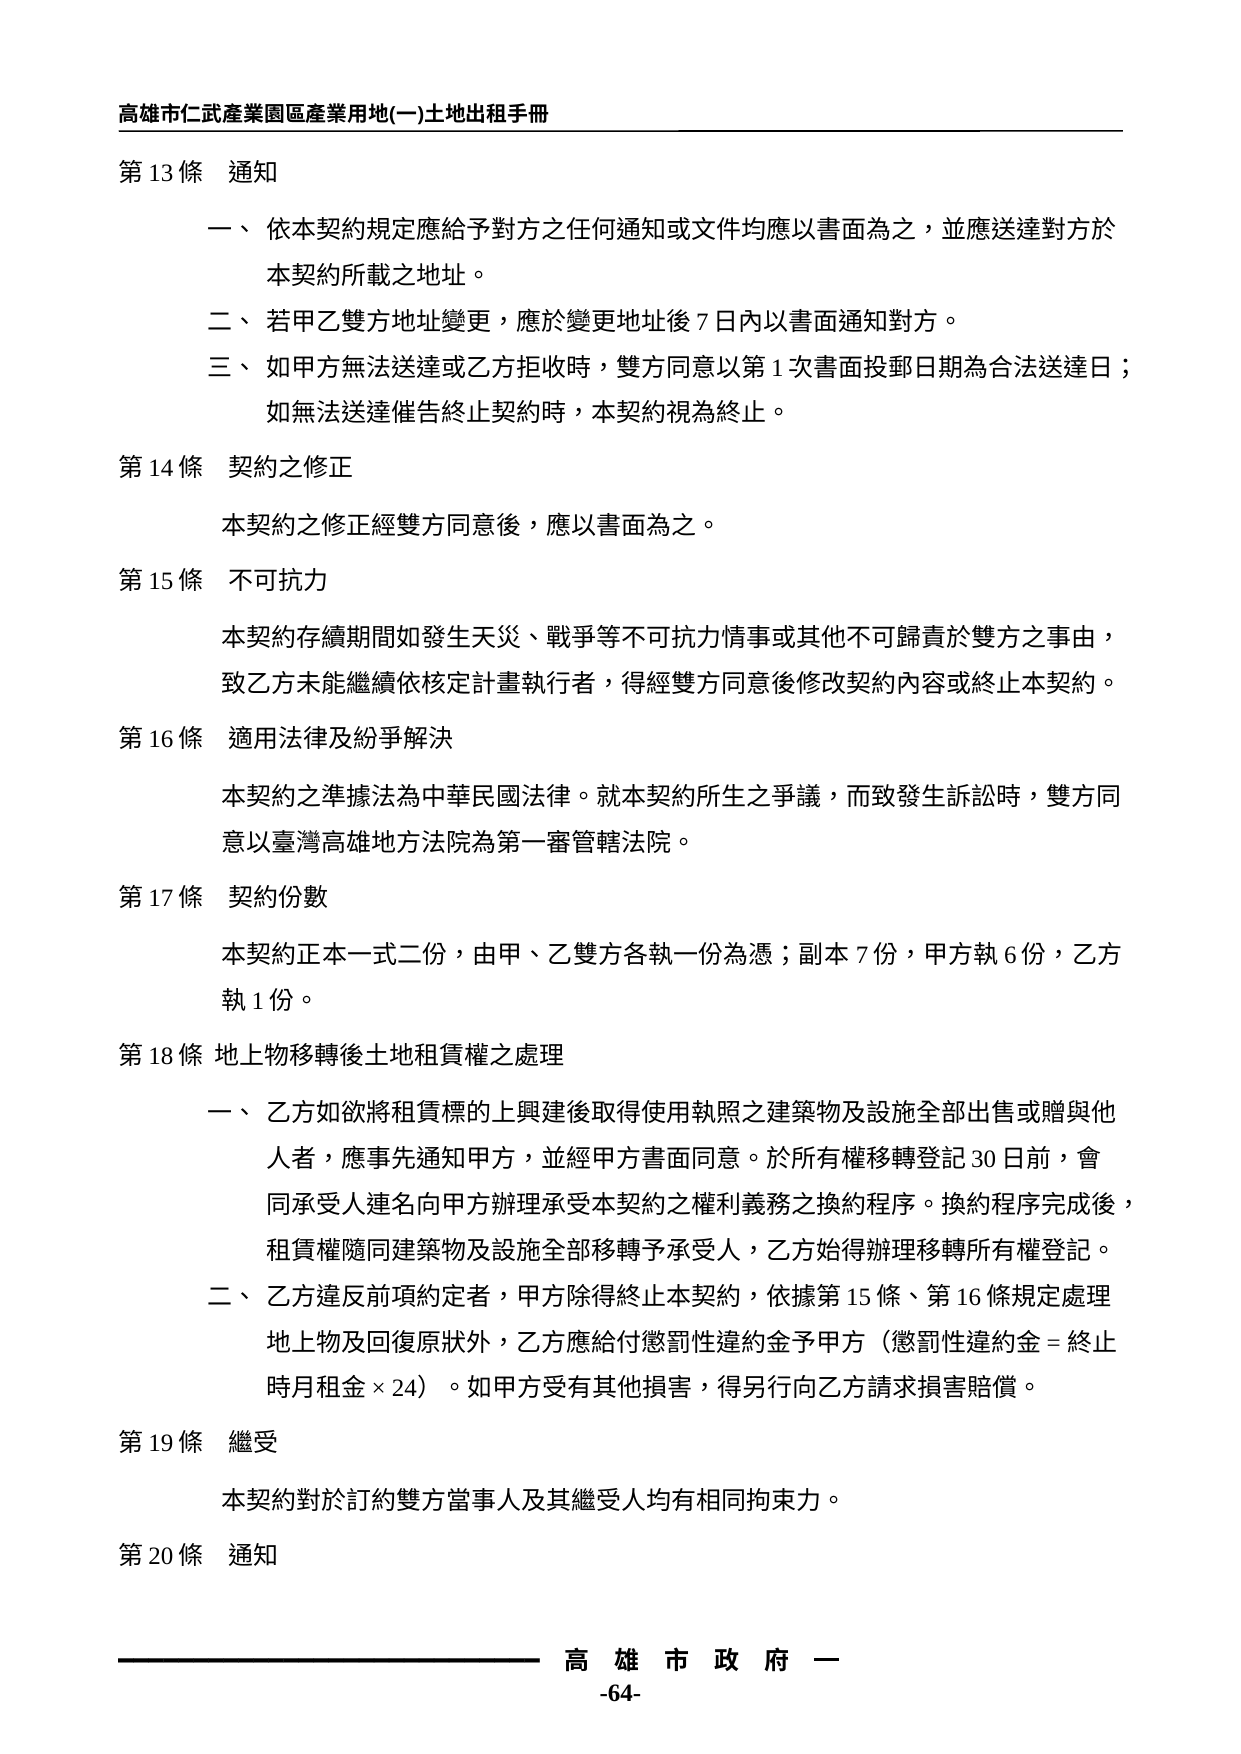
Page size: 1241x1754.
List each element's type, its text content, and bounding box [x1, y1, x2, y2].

text 本契約之修正經雙方同意後，應以書面為之。 [221, 498, 1122, 543]
text 第20條 通知 [118, 1531, 1122, 1573]
text 本契約之準據法為中華民國法律。就本契約所生之爭議，而致發生訴訟時，雙方同意以臺灣高雄地方法院為第一審管轄法院。 [221, 768, 1122, 860]
text 第17條 契約份數 [118, 873, 1122, 914]
text 本契約存續期間如發生天災、戰爭等不可抗力情事或其他不可歸責於雙方之事由，致乙方未能繼續依核定計畫執行者，得經雙方同意後修改契約內容或終止本契約。 [221, 610, 1122, 702]
list 乙方如欲將租賃標的上興建後取得使用執照之建築物及設施全部出售或贈與他人者，應事先通知甲方，並經甲方書面同意。於所有權移轉登記30日前，會同承受人連名向甲方辦理承受本契約之權利義務之換約程序。換約程序完成後，租賃權隨同建築物及設施全部移轉予承受人，乙方始得辦理移轉所有權登記。 [207, 1085, 1122, 1268]
list 依本契約規定應給予對方之任何通知或文件均應以書面為之，並應送達對方於本契約所載之地址。 [207, 202, 1122, 293]
list 若甲乙雙方地址變更，應於變更地址後7日內以書面通知對方。 [207, 293, 1122, 339]
text 第13條 通知 [118, 148, 1122, 189]
text 第18條 地上物移轉後土地租賃權之處理 [118, 1031, 1122, 1073]
text 第16條 適用法律及紛爭解決 [118, 714, 1122, 756]
text 第19條 繼受 [118, 1418, 1122, 1460]
text 第14條 契約之修正 [118, 443, 1122, 485]
list 如甲方無法送達或乙方拒收時，雙方同意以第1次書面投郵日期為合法送達日；如無法送達催告終止契約時，本契約視為終止。 [207, 339, 1122, 431]
text 本契約正本一式二份，由甲、乙雙方各執一份為憑；副本7份，甲方執6份，乙方執1份。 [221, 927, 1122, 1018]
list 乙方違反前項約定者，甲方除得終止本契約，依據第15條、第16條規定處理地上物及回復原狀外，乙方應給付懲罰性違約金予甲方（懲罰性違約金 = 終止時月租金 × 24）。如甲方受有其他損害，得另行向乙方請求損害賠償。 [207, 1268, 1122, 1406]
text 第15條 不可抗力 [118, 556, 1122, 598]
text 本契約對於訂約雙方當事人及其繼受人均有相同拘束力。 [221, 1473, 1122, 1518]
